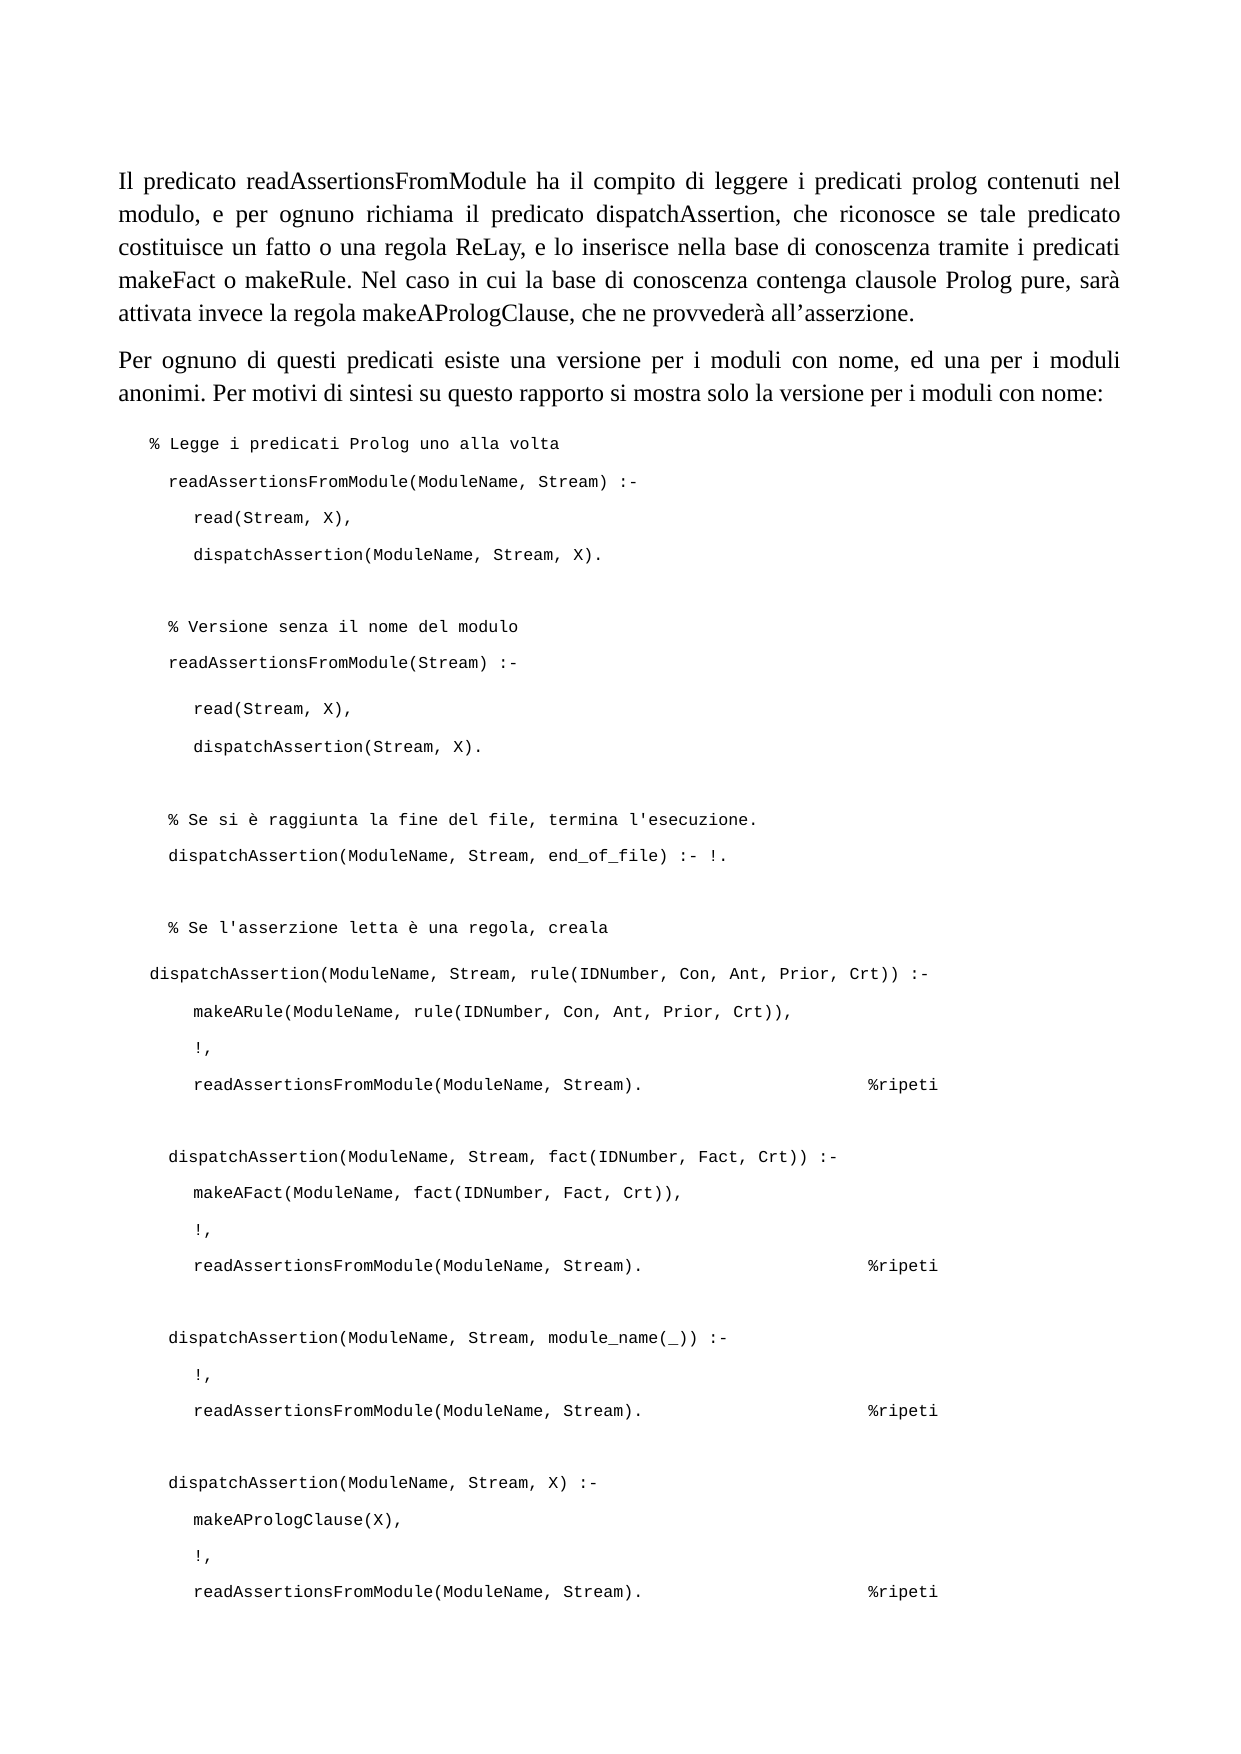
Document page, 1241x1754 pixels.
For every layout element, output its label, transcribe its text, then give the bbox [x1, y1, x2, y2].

text % Legge i predicati Prolog uno alla volta [118, 426, 1122, 455]
text dispatchAssertion(ModuleName, Stream, module_name(_)) :- [118, 1330, 1122, 1349]
text makeARule(ModuleName, rule(IDNumber, Con, Ant, Prior, Crt)), [118, 1004, 1122, 1023]
text !, [118, 1040, 1122, 1059]
text readAssertionsFromModule(ModuleName, Stream). %ripeti [118, 1076, 1122, 1095]
text dispatchAssertion(ModuleName, Stream, X). [118, 546, 1122, 565]
text % Se si è raggiunta la fine del file, termina l'esecuzione. [118, 811, 1122, 830]
text readAssertionsFromModule(ModuleName, Stream). %ripeti [118, 1584, 1122, 1603]
text Per ognuno di questi predicati esiste una versione per i moduli con nome, ed una per i moduli anonimi. Per motivi di sintesi su questo rapporto si mostra solo la versione per i moduli con nome: [118, 345, 1122, 407]
text dispatchAssertion(ModuleName, Stream, X) :- [118, 1475, 1122, 1494]
text !, [118, 1366, 1122, 1385]
text dispatchAssertion(ModuleName, Stream, fact(IDNumber, Fact, Crt)) :- [118, 1149, 1122, 1168]
text readAssertionsFromModule(ModuleName, Stream). %ripeti [118, 1403, 1122, 1421]
text dispatchAssertion(Stream, X). [118, 739, 1122, 758]
text dispatchAssertion(ModuleName, Stream, rule(IDNumber, Con, Ant, Prior, Crt)) :- [118, 956, 1122, 985]
text !, [118, 1221, 1122, 1240]
text readAssertionsFromModule(ModuleName, Stream) :- [118, 474, 1122, 492]
text readAssertionsFromModule(ModuleName, Stream). %ripeti [118, 1258, 1122, 1276]
text % Se l'asserzione letta è una regola, creala [118, 920, 1122, 939]
text dispatchAssertion(ModuleName, Stream, end_of_file) :- !. [118, 847, 1122, 866]
text % Versione senza il nome del modulo [118, 619, 1122, 637]
text !, [118, 1548, 1122, 1566]
text readAssertionsFromModule(Stream) :- [118, 655, 1122, 674]
text makeAPrologClause(X), [118, 1511, 1122, 1530]
text read(Stream, X), [118, 510, 1122, 529]
text Il predicato readAssertionsFromModule ha il compito di leggere i predicati prolog contenuti nel modulo, e per ognuno richiama il predicato dispatchAssertion, che riconosce se tale predicato costituisce un fatto o una regola ReLay, e lo inserisce nella base di conoscenza tramite i predicati makeFact o makeRule. Nel caso in cui la base di conoscenza contenga clausole Prolog pure, sarà attivata invece la regola makeAPrologClause, che ne provvederà all’asserzione. [118, 166, 1122, 327]
text read(Stream, X), [118, 691, 1122, 720]
text makeAFact(ModuleName, fact(IDNumber, Fact, Crt)), [118, 1185, 1122, 1204]
